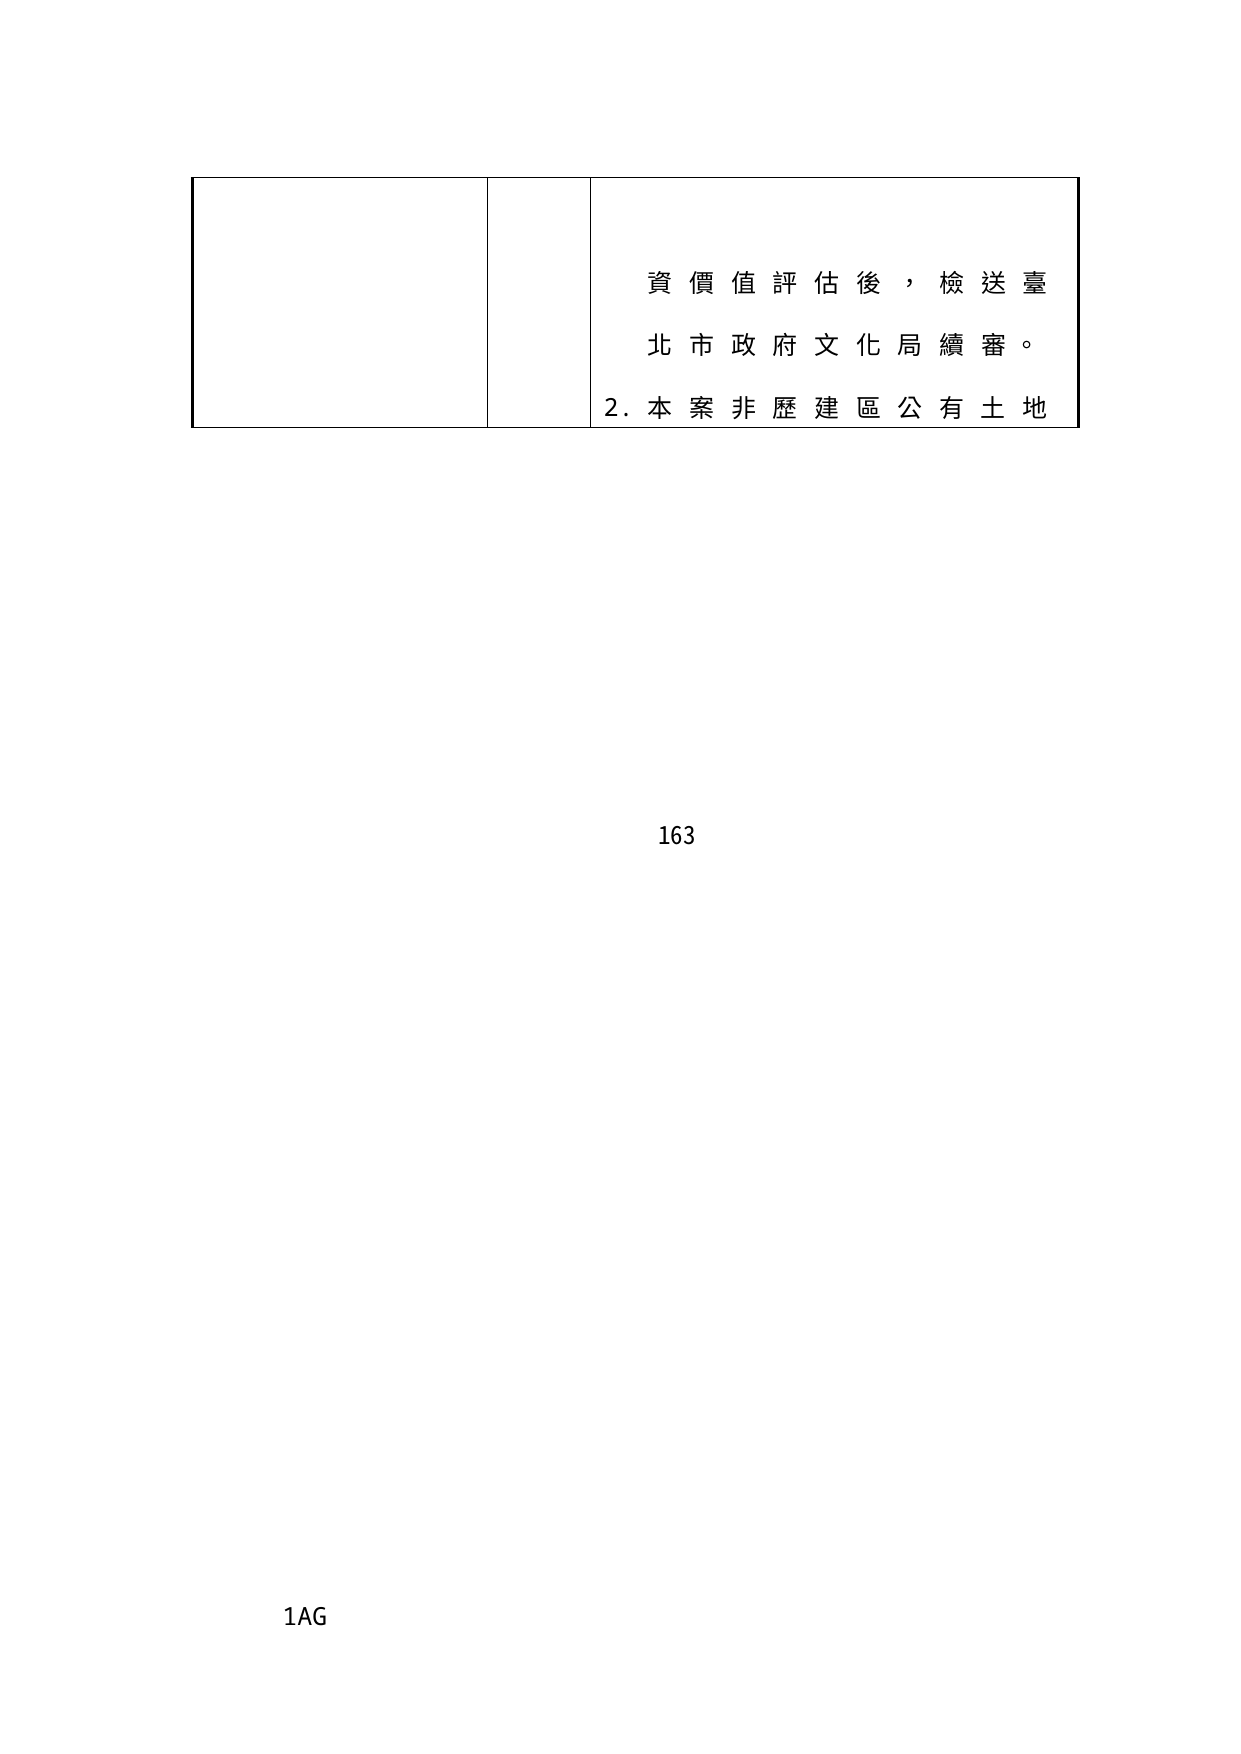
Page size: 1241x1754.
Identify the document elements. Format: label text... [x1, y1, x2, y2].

table_cell [488, 178, 590, 427]
table_cell [194, 178, 487, 427]
table_cell 資價值評估後，檢送臺北市政府文化局續審。 2.本案非歷建區公有土地 [591, 178, 1077, 427]
